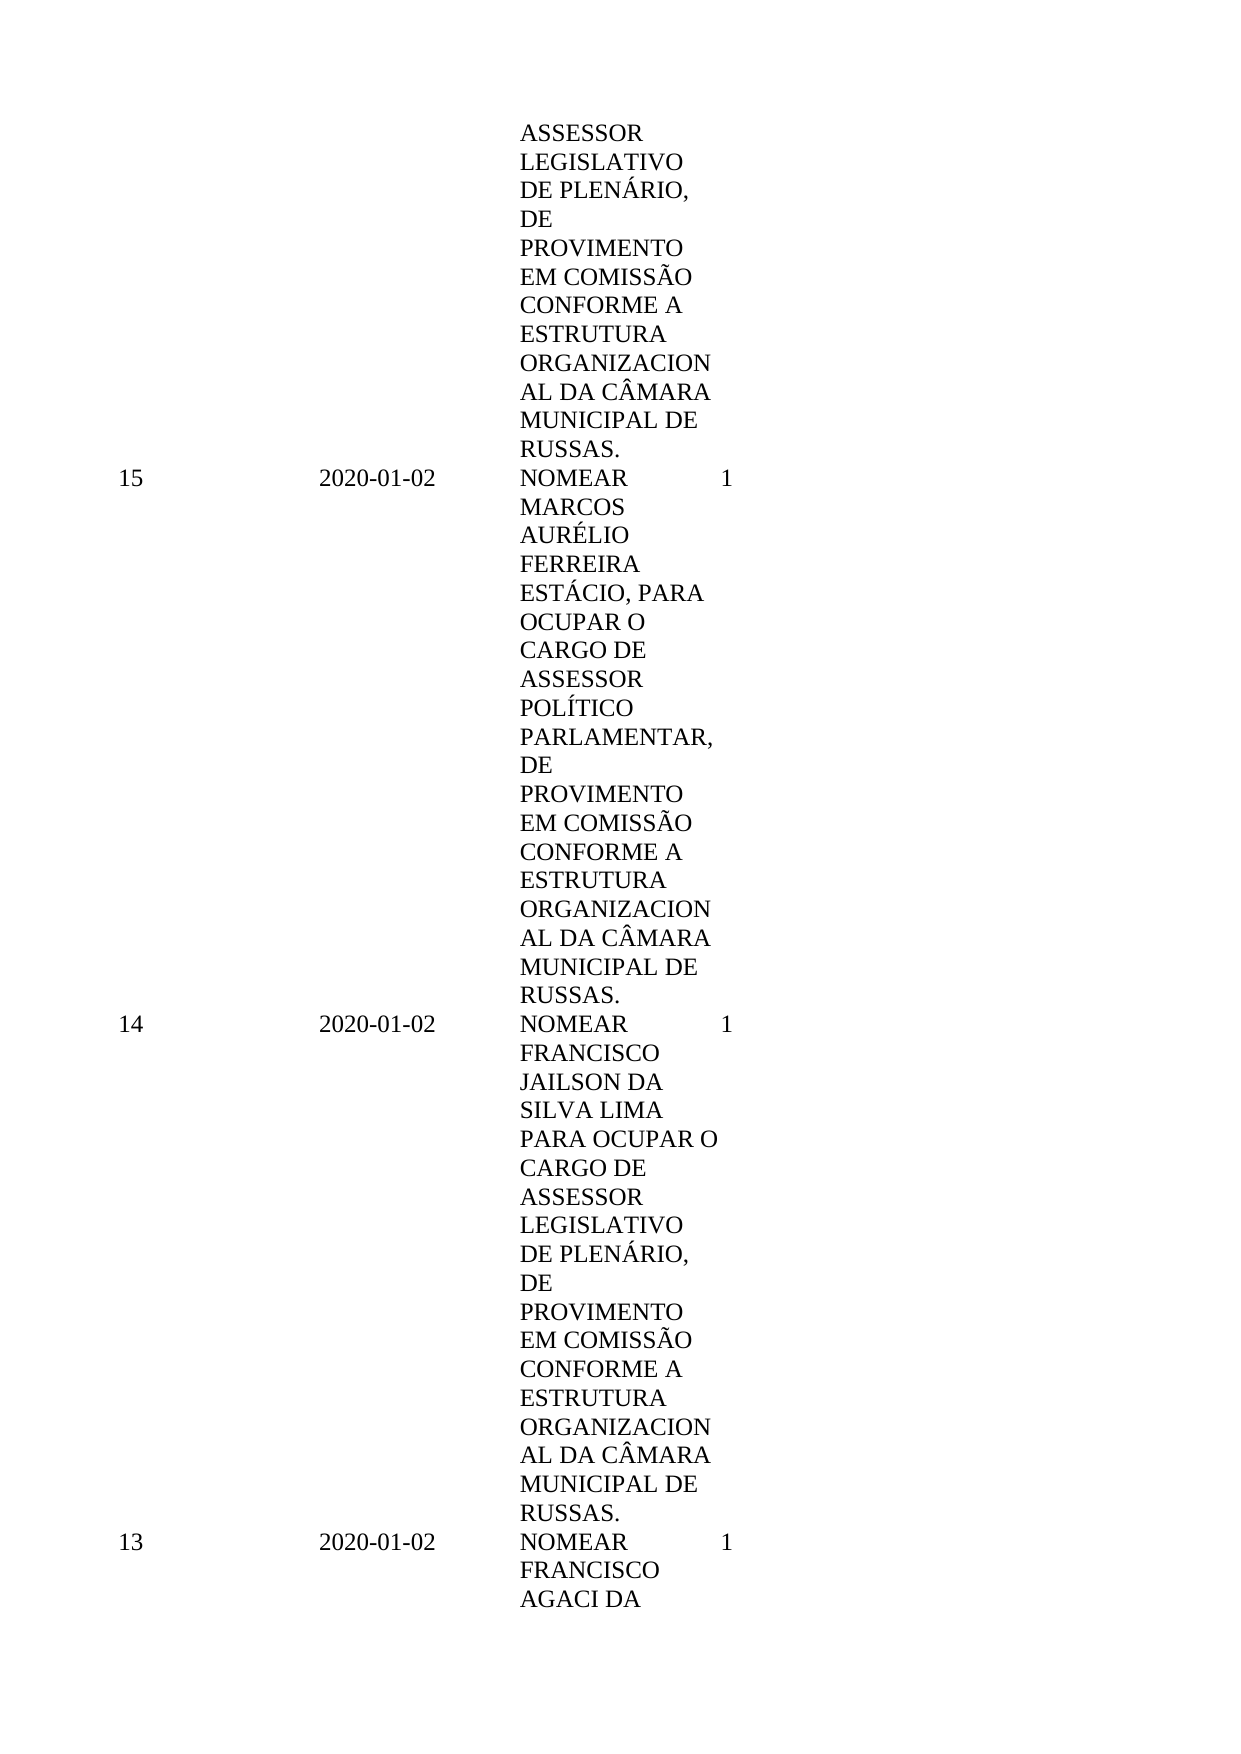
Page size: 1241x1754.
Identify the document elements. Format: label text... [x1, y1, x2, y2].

table_cell [921, 118, 1122, 463]
table_cell NOMEAR MARCOS AURÉLIO FERREIRA ESTÁCIO, PARA OCUPAR O CARGO DE ASSESSOR POLÍTICO PARLAMENTAR, DE PROVIMENTO EM COMISSÃO CONFORME A ESTRUTURA ORGANIZACIONAL DA CÂMARA MUNICIPAL DE RUSSAS. [520, 463, 720, 1009]
table_cell 1 [720, 463, 921, 1009]
table_cell [921, 1009, 1122, 1527]
table_cell 15 [118, 463, 319, 1009]
table_cell [319, 118, 519, 463]
table_cell 2020-01-02 [319, 1527, 519, 1613]
table_cell 1 [720, 1009, 921, 1527]
table_cell [118, 118, 319, 463]
table_cell NOMEAR FRANCISCO AGACI DA [520, 1527, 720, 1613]
table_cell 2020-01-02 [319, 1009, 519, 1527]
table_cell NOMEAR FRANCISCO JAILSON DA SILVA LIMA PARA OCUPAR O CARGO DE ASSESSOR LEGISLATIVO DE PLENÁRIO, DE PROVIMENTO EM COMISSÃO CONFORME A ESTRUTURA ORGANIZACIONAL DA CÂMARA MUNICIPAL DE RUSSAS. [520, 1009, 720, 1527]
table_cell 14 [118, 1009, 319, 1527]
table_cell [921, 463, 1122, 1009]
table_cell 2020-01-02 [319, 463, 519, 1009]
table_cell [720, 118, 921, 463]
table_cell ASSESSOR LEGISLATIVO DE PLENÁRIO, DE PROVIMENTO EM COMISSÃO CONFORME A ESTRUTURA ORGANIZACIONAL DA CÂMARA MUNICIPAL DE RUSSAS. [520, 118, 720, 463]
table_cell 13 [118, 1527, 319, 1613]
table_cell 1 [720, 1527, 921, 1613]
table_cell [921, 1527, 1122, 1613]
